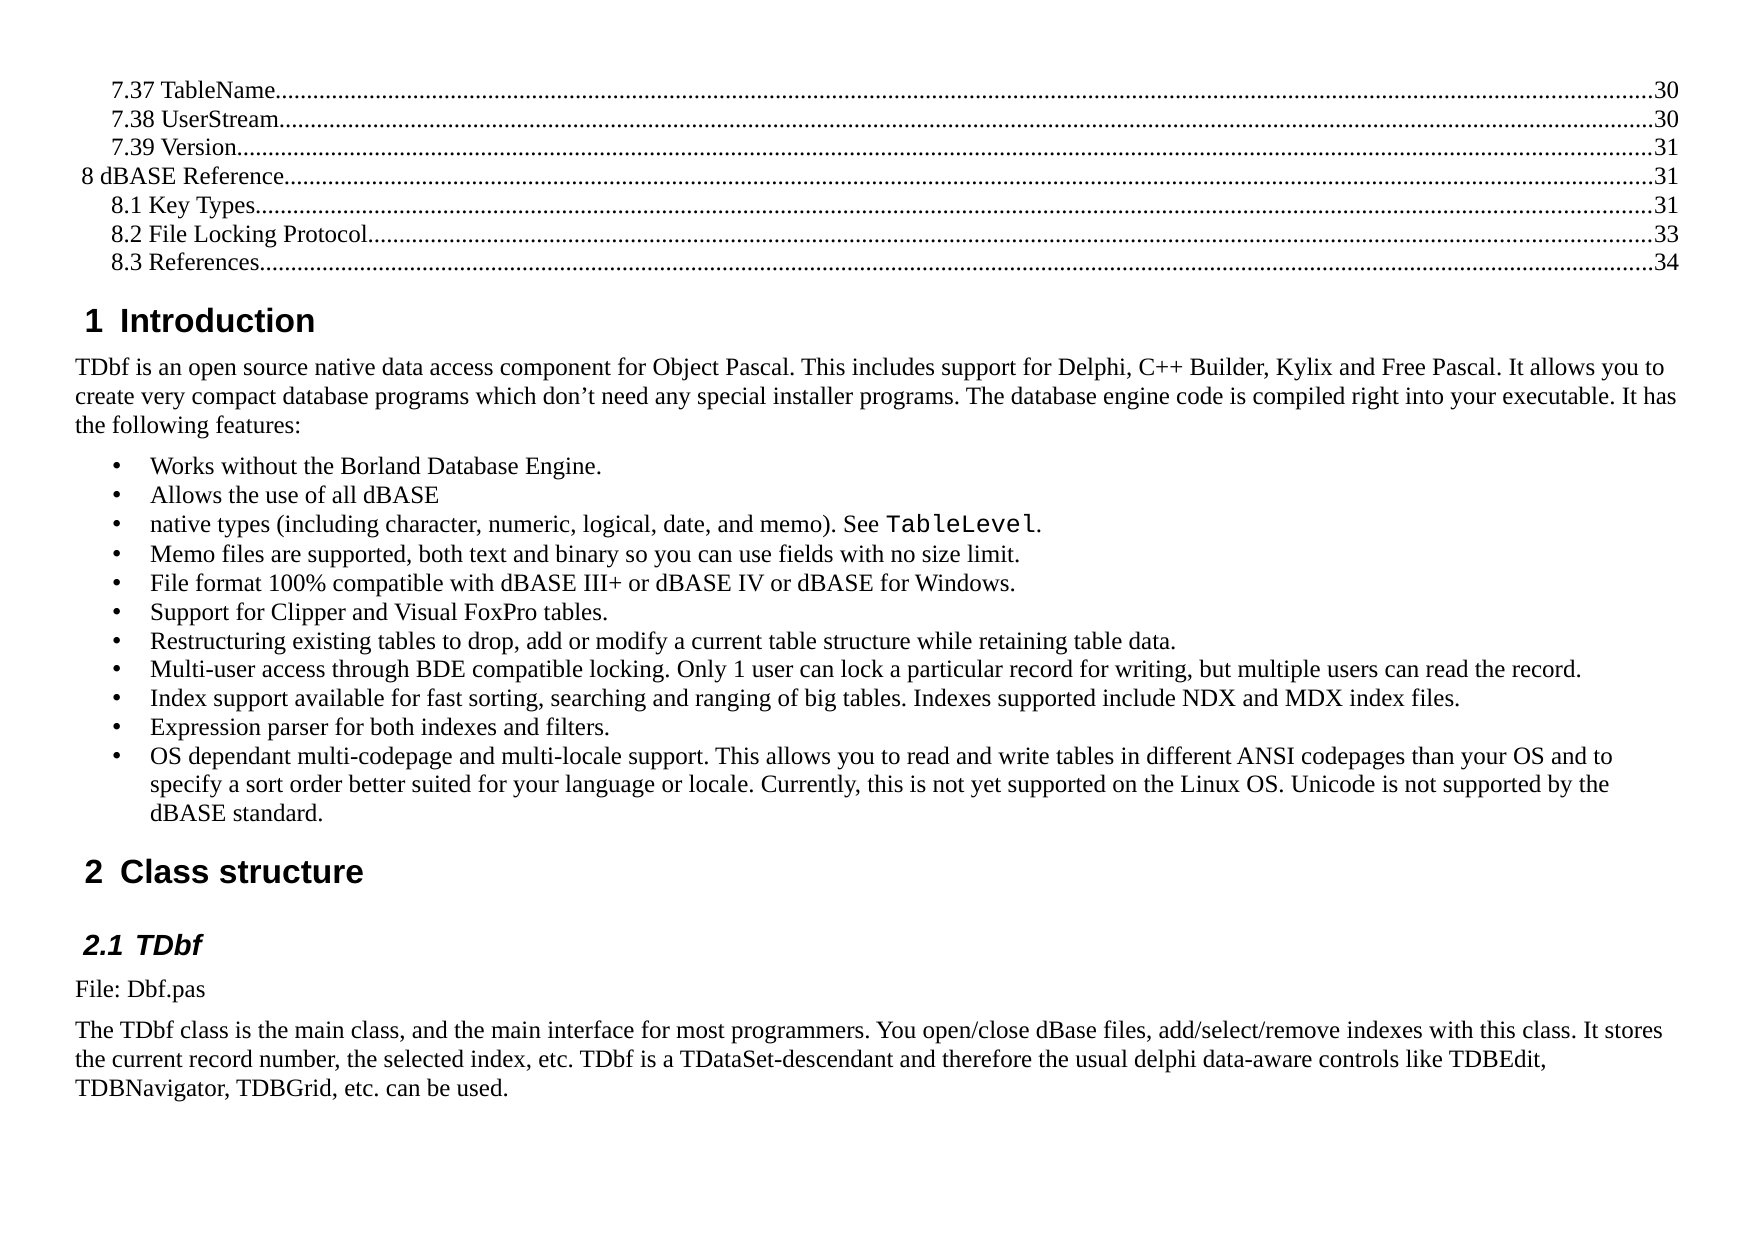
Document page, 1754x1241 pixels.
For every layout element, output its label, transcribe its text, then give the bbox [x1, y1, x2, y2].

list Works without the Borland Database Engine. [112, 451, 1679, 480]
list Expression parser for both indexes and filters. [112, 712, 1679, 741]
text 7.38 UserStream 30 [104, 104, 1679, 132]
list Allows the use of all dBASE [112, 480, 1679, 509]
list Index support available for fast sorting, searching and ranging of big tables. Indexes supported include NDX and MDX index files. [112, 683, 1679, 712]
text 8 dBASE Reference 31 [75, 161, 1679, 190]
list Memo files are supported, both text and binary so you can use fields with no size limit. [112, 539, 1679, 568]
text 8.1 Key Types 31 [104, 190, 1679, 219]
list OS dependant multi-codepage and multi-locale support. This allows you to read and write tables in different ANSI codepages than your OS and to specify a sort order better suited for your language or locale. Currently, this is not yet supported on the Linux OS. Unicode is not supported by the dBASE standard. [112, 741, 1679, 827]
text 7.39 Version 31 [104, 132, 1679, 161]
text File: Dbf.pas [75, 974, 1679, 1003]
list File format 100% compatible with dBASE III+ or dBASE IV or dBASE for Windows. [112, 568, 1679, 597]
text 8.2 File Locking Protocol 33 [104, 219, 1679, 247]
text TDbf is an open source native data access component for Object Pascal. This includes support for Delphi, C++ Builder, Kylix and Free Pascal. It allows you to create very compact database programs which don’t need any special installer programs. The database engine code is compiled right into your executable. It has the following features: [75, 352, 1679, 439]
subtitle Introduction [75, 301, 1679, 340]
subtitle Class structure [75, 852, 1679, 891]
list Multi-user access through BDE compatible locking. Only 1 user can lock a particular record for writing, but multiple users can read the record. [112, 654, 1679, 683]
text 7.37 TableName 30 [104, 75, 1679, 104]
subtitle TDbf [75, 928, 1679, 962]
list native types (including character, numeric, logical, date, and memo). See TableLevel. [112, 509, 1679, 539]
text 8.3 References 34 [104, 247, 1679, 276]
list Restructuring existing tables to drop, add or modify a current table structure while retaining table data. [112, 626, 1679, 654]
text The TDbf class is the main class, and the main interface for most programmers. You open/close dBase files, add/select/remove indexes with this class. It stores the current record number, the selected index, etc. TDbf is a TDataSet-descendant and therefore the usual delphi data-aware controls like TDBEdit, TDBNavigator, TDBGrid, etc. can be used. [75, 1015, 1679, 1102]
list Support for Clipper and Visual FoxPro tables. [112, 597, 1679, 626]
